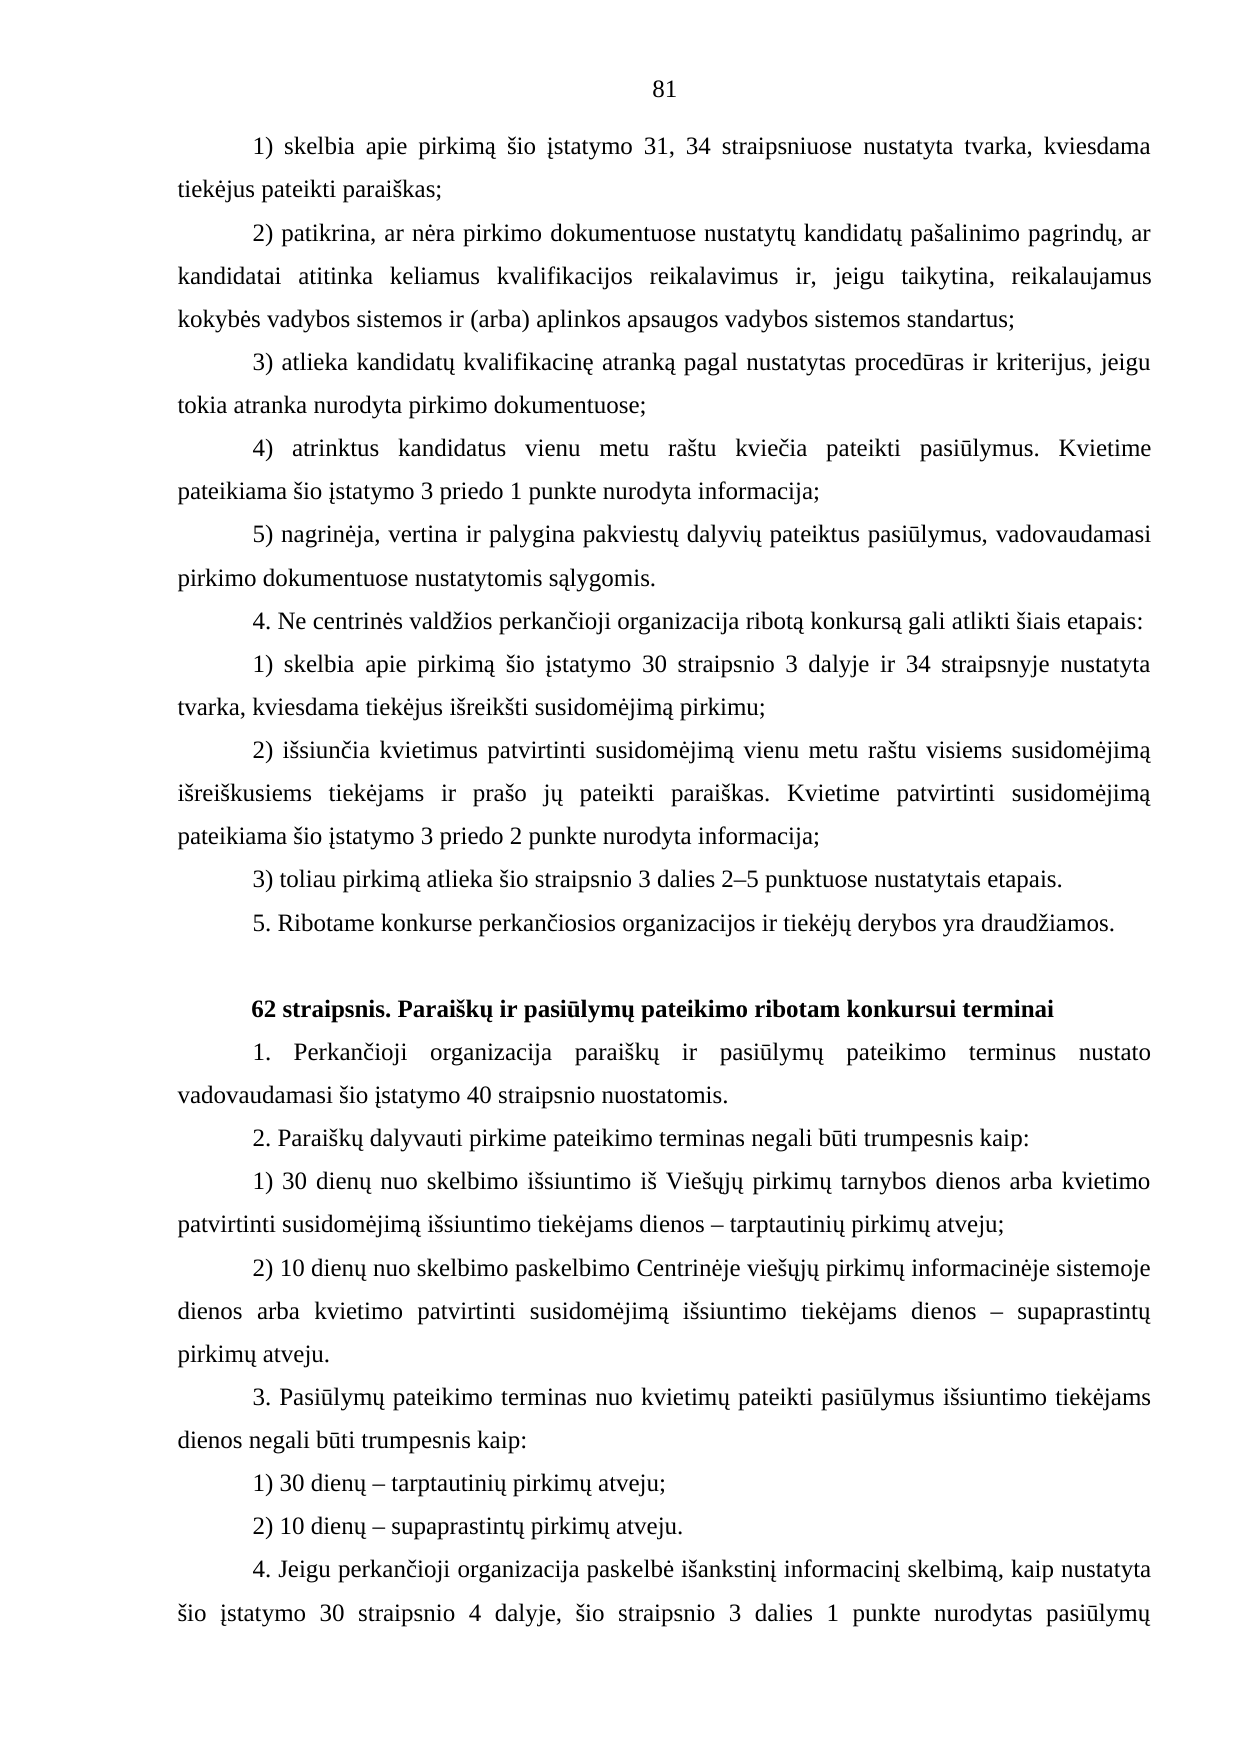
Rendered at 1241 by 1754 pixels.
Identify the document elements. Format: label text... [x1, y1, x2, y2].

text 4. Ne centrinės valdžios perkančioji organizacija ribotą konkursą gali atlikti šiais etapais: [177, 606, 1152, 634]
text 3) toliau pirkimą atlieka šio straipsnio 3 dalies 2–5 punktuose nustatytais etapais. [177, 864, 1152, 893]
text 3) atlieka kandidatų kvalifikacinę atranką pagal nustatytas procedūras ir kriterijus, jeigu tokia atranka nurodyta pirkimo dokumentuose; [177, 347, 1152, 419]
text 1) skelbia apie pirkimą šio įstatymo 31, 34 straipsniuose nustatyta tvarka, kviesdama tiekėjus pateikti paraiškas; [177, 131, 1152, 203]
text 1. Perkančioji organizacija paraiškų ir pasiūlymų pateikimo terminus nustato vadovaudamasi šio įstatymo 40 straipsnio nuostatomis. [177, 1037, 1152, 1109]
text 5) nagrinėja, vertina ir palygina pakviestų dalyvių pateiktus pasiūlymus, vadovaudamasi pirkimo dokumentuose nustatytomis sąlygomis. [177, 519, 1152, 591]
text 1) 30 dienų – tarptautinių pirkimų atveju; [177, 1468, 1152, 1497]
text 2) 10 dienų nuo skelbimo paskelbimo Centrinėje viešųjų pirkimų informacinėje sistemoje dienos arba kvietimo patvirtinti susidomėjimą išsiuntimo tiekėjams dienos – supaprastintų pirkimų atveju. [177, 1253, 1152, 1368]
text 4. Jeigu perkančioji organizacija paskelbė išankstinį informacinį skelbimą, kaip nustatyta šio įstatymo 30 straipsnio 4 dalyje, šio straipsnio 3 dalies 1 punkte nurodytas pasiūlymų [177, 1554, 1152, 1626]
text 1) 30 dienų nuo skelbimo išsiuntimo iš Viešųjų pirkimų tarnybos dienos arba kvietimo patvirtinti susidomėjimą išsiuntimo tiekėjams dienos – tarptautinių pirkimų atveju; [177, 1166, 1152, 1238]
text 2) patikrina, ar nėra pirkimo dokumentuose nustatytų kandidatų pašalinimo pagrindų, ar kandidatai atitinka keliamus kvalifikacijos reikalavimus ir, jeigu taikytina, reikalaujamus kokybės vadybos sistemos ir (arba) aplinkos apsaugos vadybos sistemos standartus; [177, 218, 1152, 333]
text 62 straipsnis. Paraiškų ir pasiūlymų pateikimo ribotam konkursui terminai [251, 994, 1152, 1023]
text 2) 10 dienų – supaprastintų pirkimų atveju. [177, 1511, 1152, 1540]
text 4) atrinktus kandidatus vienu metu raštu kviečia pateikti pasiūlymus. Kvietime pateikiama šio įstatymo 3 priedo 1 punkte nurodyta informacija; [177, 433, 1152, 505]
text 3. Pasiūlymų pateikimo terminas nuo kvietimų pateikti pasiūlymus išsiuntimo tiekėjams dienos negali būti trumpesnis kaip: [177, 1382, 1152, 1454]
text 2) išsiunčia kvietimus patvirtinti susidomėjimą vienu metu raštu visiems susidomėjimą išreiškusiems tiekėjams ir prašo jų pateikti paraiškas. Kvietime patvirtinti susidomėjimą pateikiama šio įstatymo 3 priedo 2 punkte nurodyta informacija; [177, 735, 1152, 850]
text 1) skelbia apie pirkimą šio įstatymo 30 straipsnio 3 dalyje ir 34 straipsnyje nustatyta tvarka, kviesdama tiekėjus išreikšti susidomėjimą pirkimu; [177, 649, 1152, 721]
text 5. Ribotame konkurse perkančiosios organizacijos ir tiekėjų derybos yra draudžiamos. [177, 908, 1152, 936]
text 2. Paraiškų dalyvauti pirkime pateikimo terminas negali būti trumpesnis kaip: [177, 1123, 1152, 1152]
